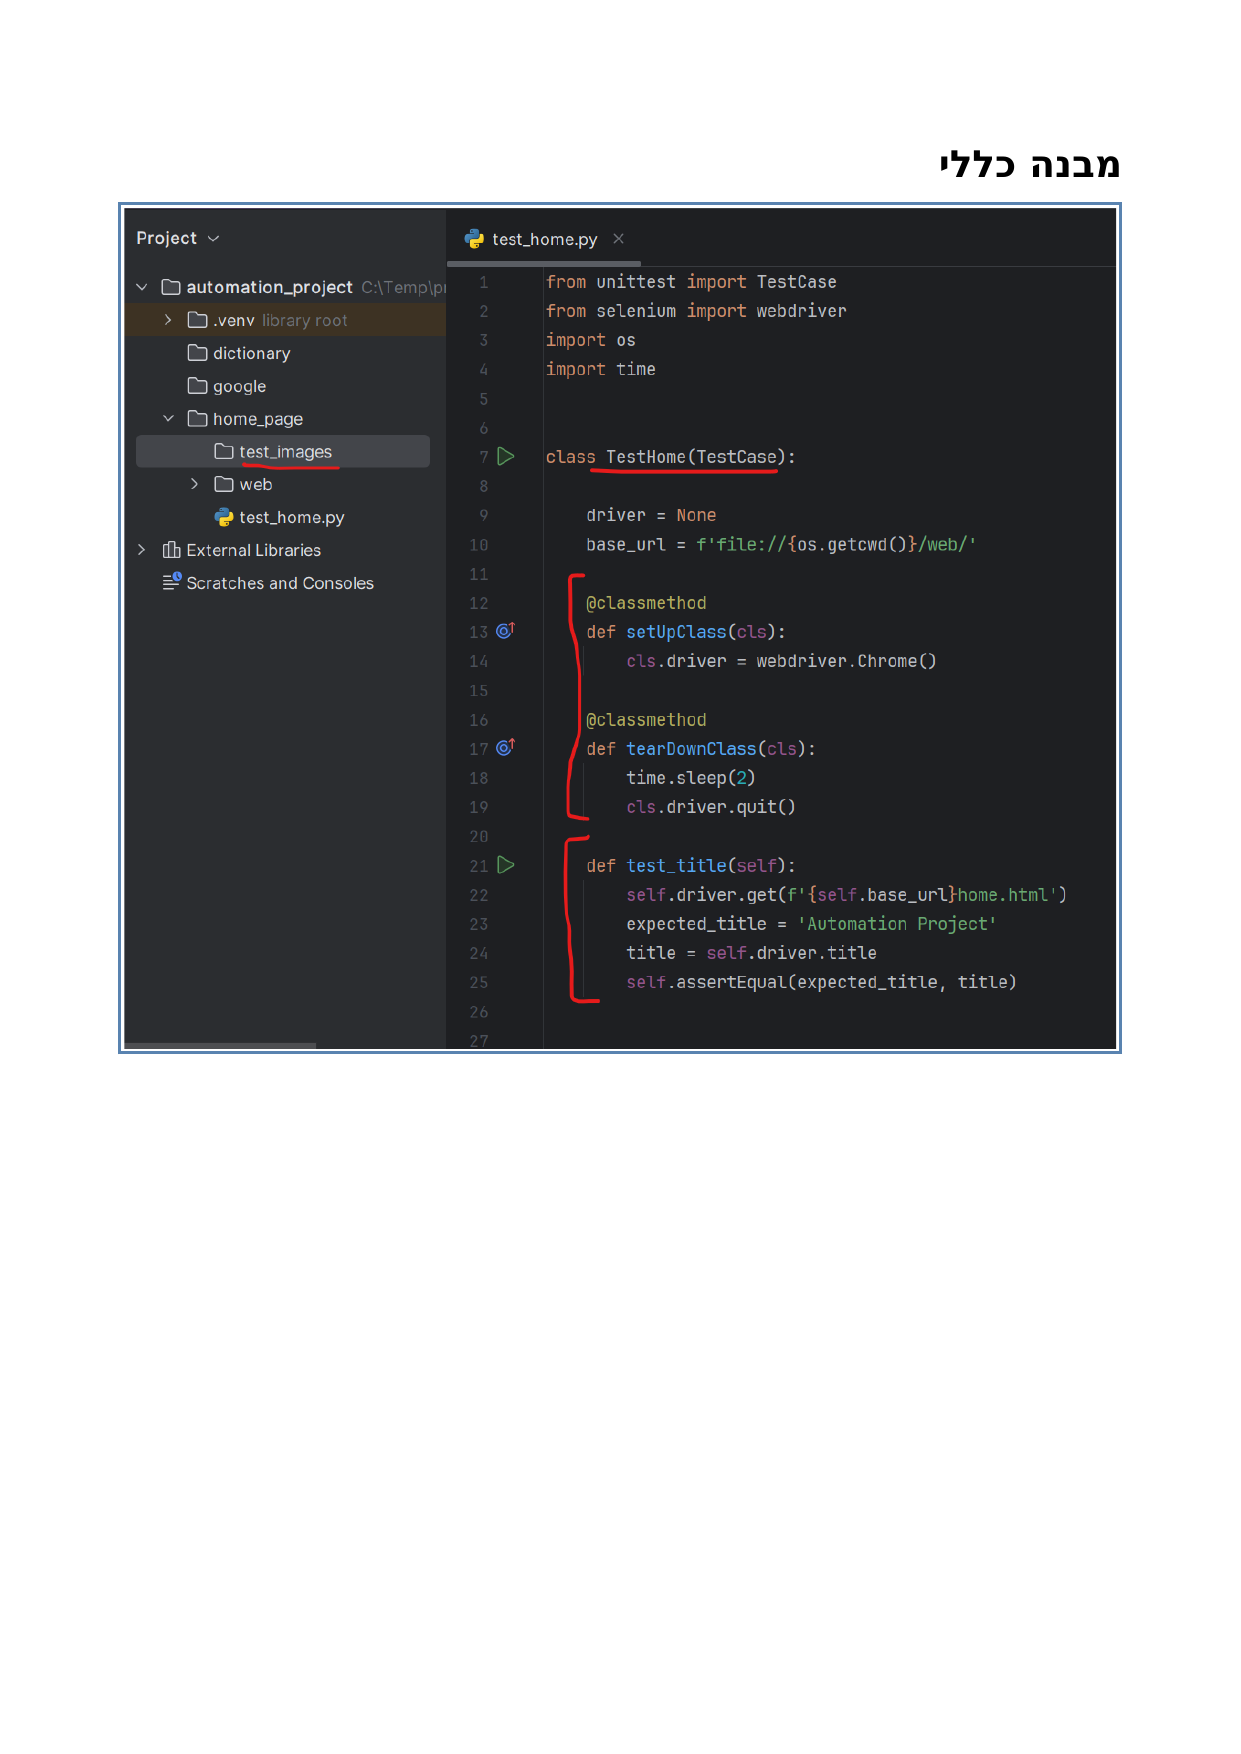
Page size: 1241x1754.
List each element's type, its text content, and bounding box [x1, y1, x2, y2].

subtitle מבנה כללי [118, 143, 1122, 187]
picture [124, 208, 1117, 1049]
